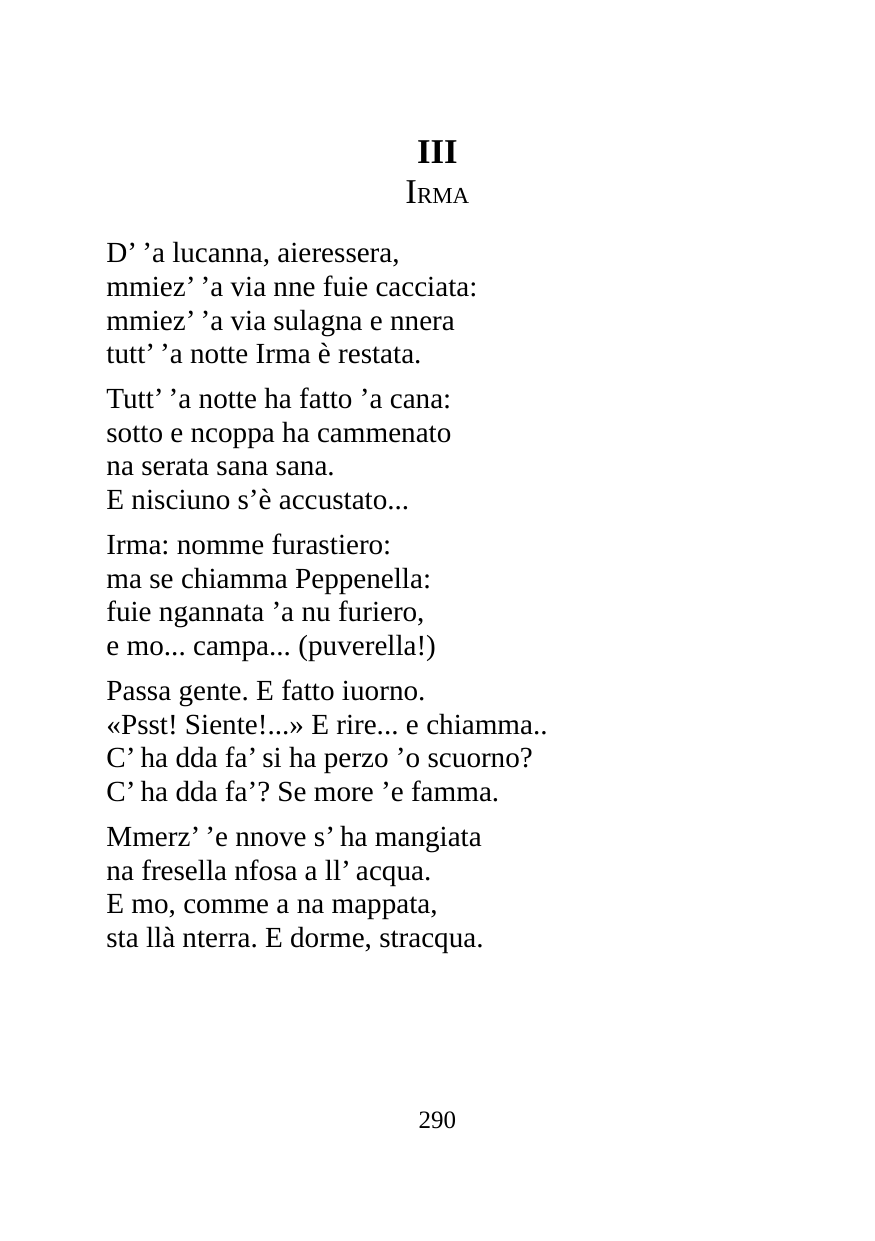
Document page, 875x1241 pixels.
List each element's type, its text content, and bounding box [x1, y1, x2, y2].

text ma se chiamma Peppenella: [106, 561, 768, 594]
text e mo... campa... (puverella!) [106, 628, 768, 662]
text tutt’ ’a notte Irma è restata. [106, 336, 768, 370]
text sta llà nterra. E dorme, stracqua. [106, 920, 768, 953]
text E mo, comme a na mappata, [106, 886, 768, 920]
text D’ ’a lucanna, aieressera, [106, 236, 768, 269]
text C’ ha dda fa’? Se more ’e famma. [106, 774, 768, 807]
text mmiez’ ’a via nne fuie cacciata: [106, 269, 768, 303]
text sotto e ncoppa ha cammenato [106, 415, 768, 448]
text E nisciuno s’è accustato... [106, 482, 768, 516]
text Mmerz’ ’e nnove s’ ha mangiata [106, 819, 768, 853]
text mmiez’ ’a via sulagna e nnera [106, 303, 768, 336]
text «Psst! Siente!...» E rire... e chiamma.. [106, 707, 768, 740]
text na serata sana sana. [106, 448, 768, 482]
subtitle III Irma [106, 131, 768, 211]
text C’ ha dda fa’ si ha perzo ’o scuorno? [106, 740, 768, 774]
text na fresella nfosa a ll’ acqua. [106, 853, 768, 886]
text Tutt’ ’a notte ha fatto ’a cana: [106, 381, 768, 415]
text fuie ngannata ’a nu furiero, [106, 594, 768, 628]
text Irma: nomme furastiero: [106, 527, 768, 561]
text Passa gente. E fatto iuorno. [106, 673, 768, 707]
